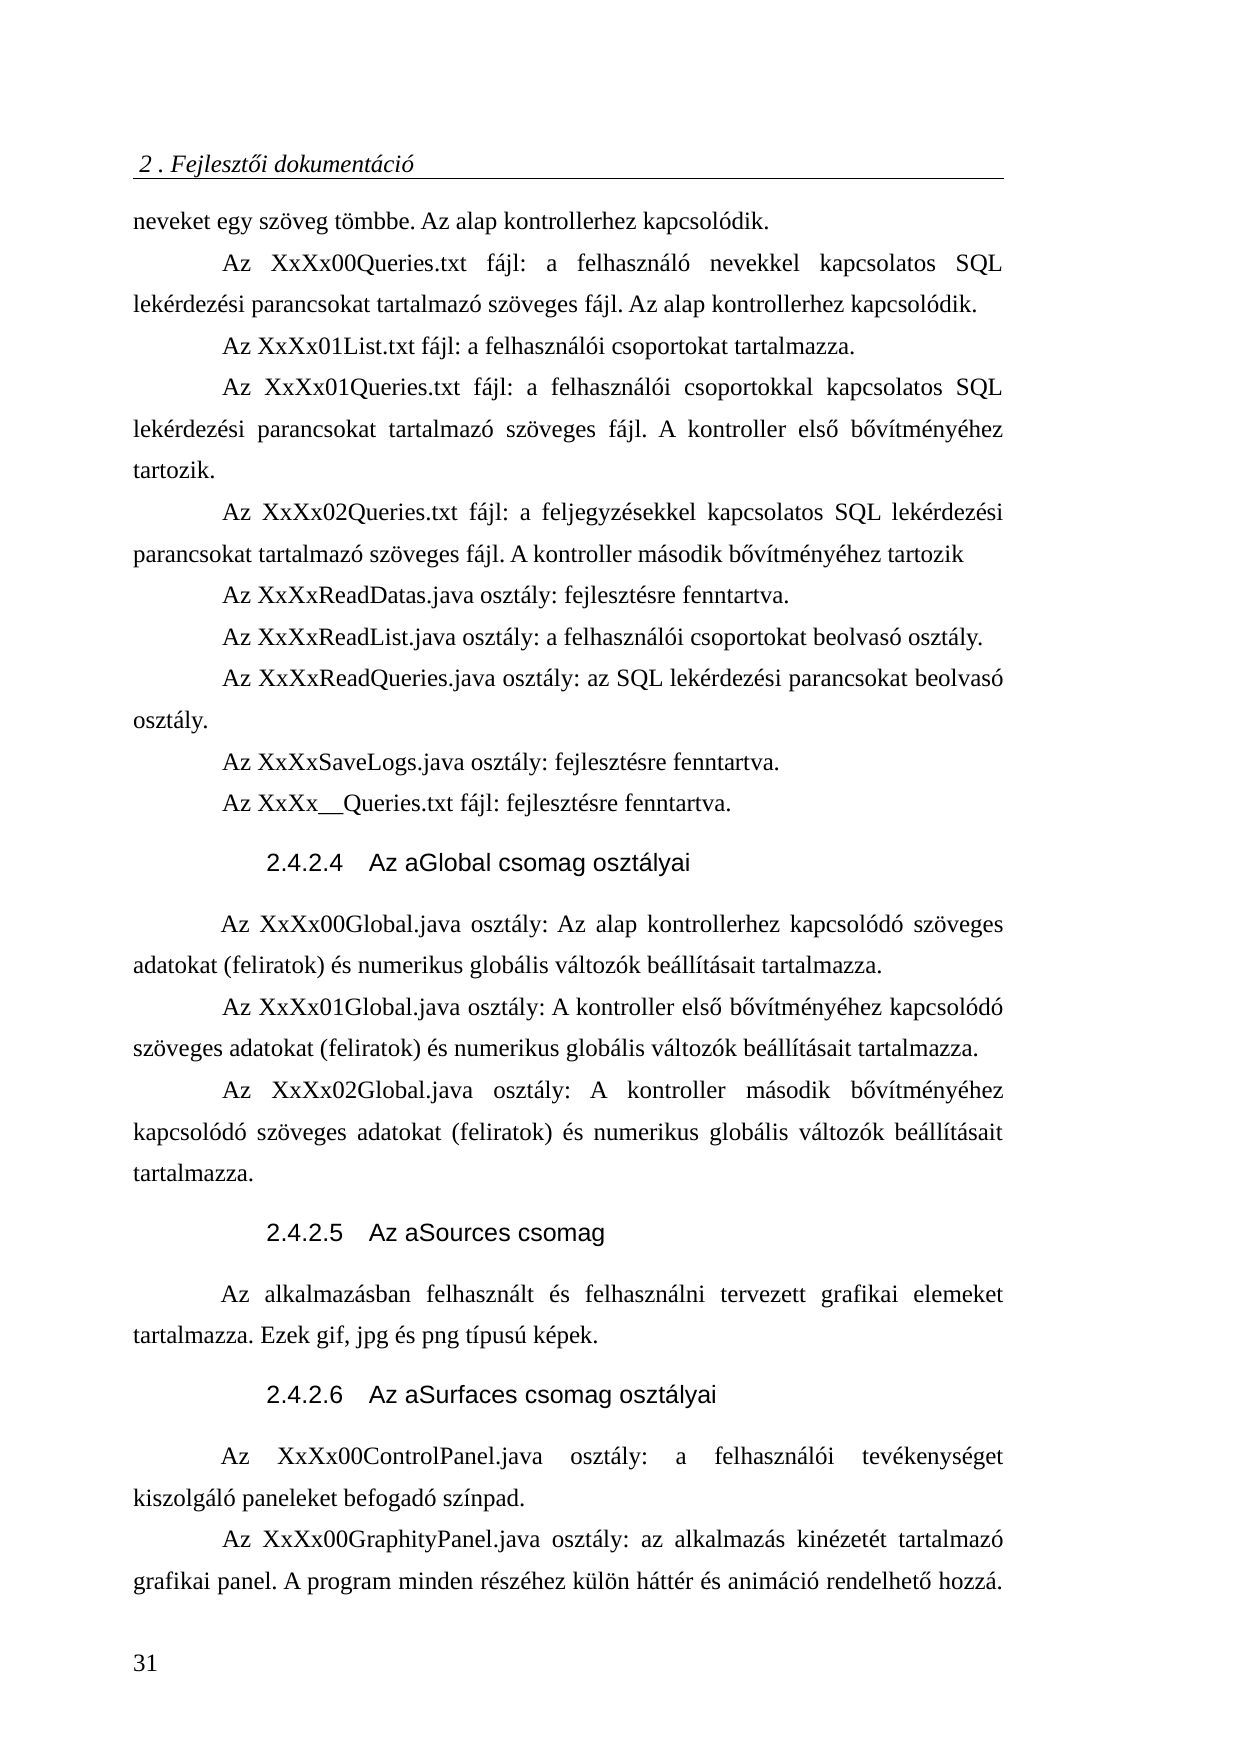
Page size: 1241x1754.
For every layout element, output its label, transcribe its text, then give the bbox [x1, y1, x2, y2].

text Az alkalmazásban felhasznált és felhasználni tervezett grafikai elemeket tartalmazza. Ezek gif, jpg és png típusú képek. [133, 1280, 1004, 1349]
text neveket egy szöveg tömbbe. Az alap kontrollerhez kapcsolódik. Az XxXx00Queries.txt fájl: a felhasználó nevekkel kapcsolatos SQL lekérdezési parancsokat tartalmazó szöveges fájl. Az alap kontrollerhez kapcsolódik. Az XxXx01List.txt fájl: a felhasználói csoportokat tartalmazza. Az XxXx01Queries.txt fájl: a felhasználói csoportokkal kapcsolatos SQL lekérdezési parancsokat tartalmazó szöveges fájl. A kontroller első bővítményéhez tartozik. Az XxXx02Queries.txt fájl: a feljegyzésekkel kapcsolatos SQL lekérdezési parancsokat tartalmazó szöveges fájl. A kontroller második bővítményéhez tartozik Az XxXxReadDatas.java osztály: fejlesztésre fenntartva. Az XxXxReadList.java osztály: a felhasználói csoportokat beolvasó osztály. Az XxXxReadQueries.java osztály: az SQL lekérdezési parancsokat beolvasó osztály. Az XxXxSaveLogs.java osztály: fejlesztésre fenntartva. Az XxXx__Queries.txt fájl: fejlesztésre fenntartva. [133, 207, 1004, 817]
subtitle Az aSources csomag [350, 1218, 1004, 1247]
text Az XxXx00Global.java osztály: Az alap kontrollerhez kapcsolódó szöveges adatokat (feliratok) és numerikus globális változók beállításait tartalmazza. Az XxXx01Global.java osztály: A kontroller első bővítményéhez kapcsolódó szöveges adatokat (feliratok) és numerikus globális változók beállításait tartalmazza. Az XxXx02Global.java osztály: A kontroller második bővítményéhez kapcsolódó szöveges adatokat (feliratok) és numerikus globális változók beállításait tartalmazza. [133, 910, 1004, 1187]
subtitle Az aSurfaces csomag osztályai [350, 1381, 1004, 1409]
text Az XxXx00ControlPanel.java osztály: a felhasználói tevékenységet kiszolgáló paneleket befogadó színpad. Az XxXx00GraphityPanel.java osztály: az alkalmazás kinézetét tartalmazó grafikai panel. A program minden részéhez külön háttér és animáció rendelhető hozzá. [133, 1442, 1004, 1595]
subtitle Az aGlobal csomag osztályai [350, 848, 1004, 876]
